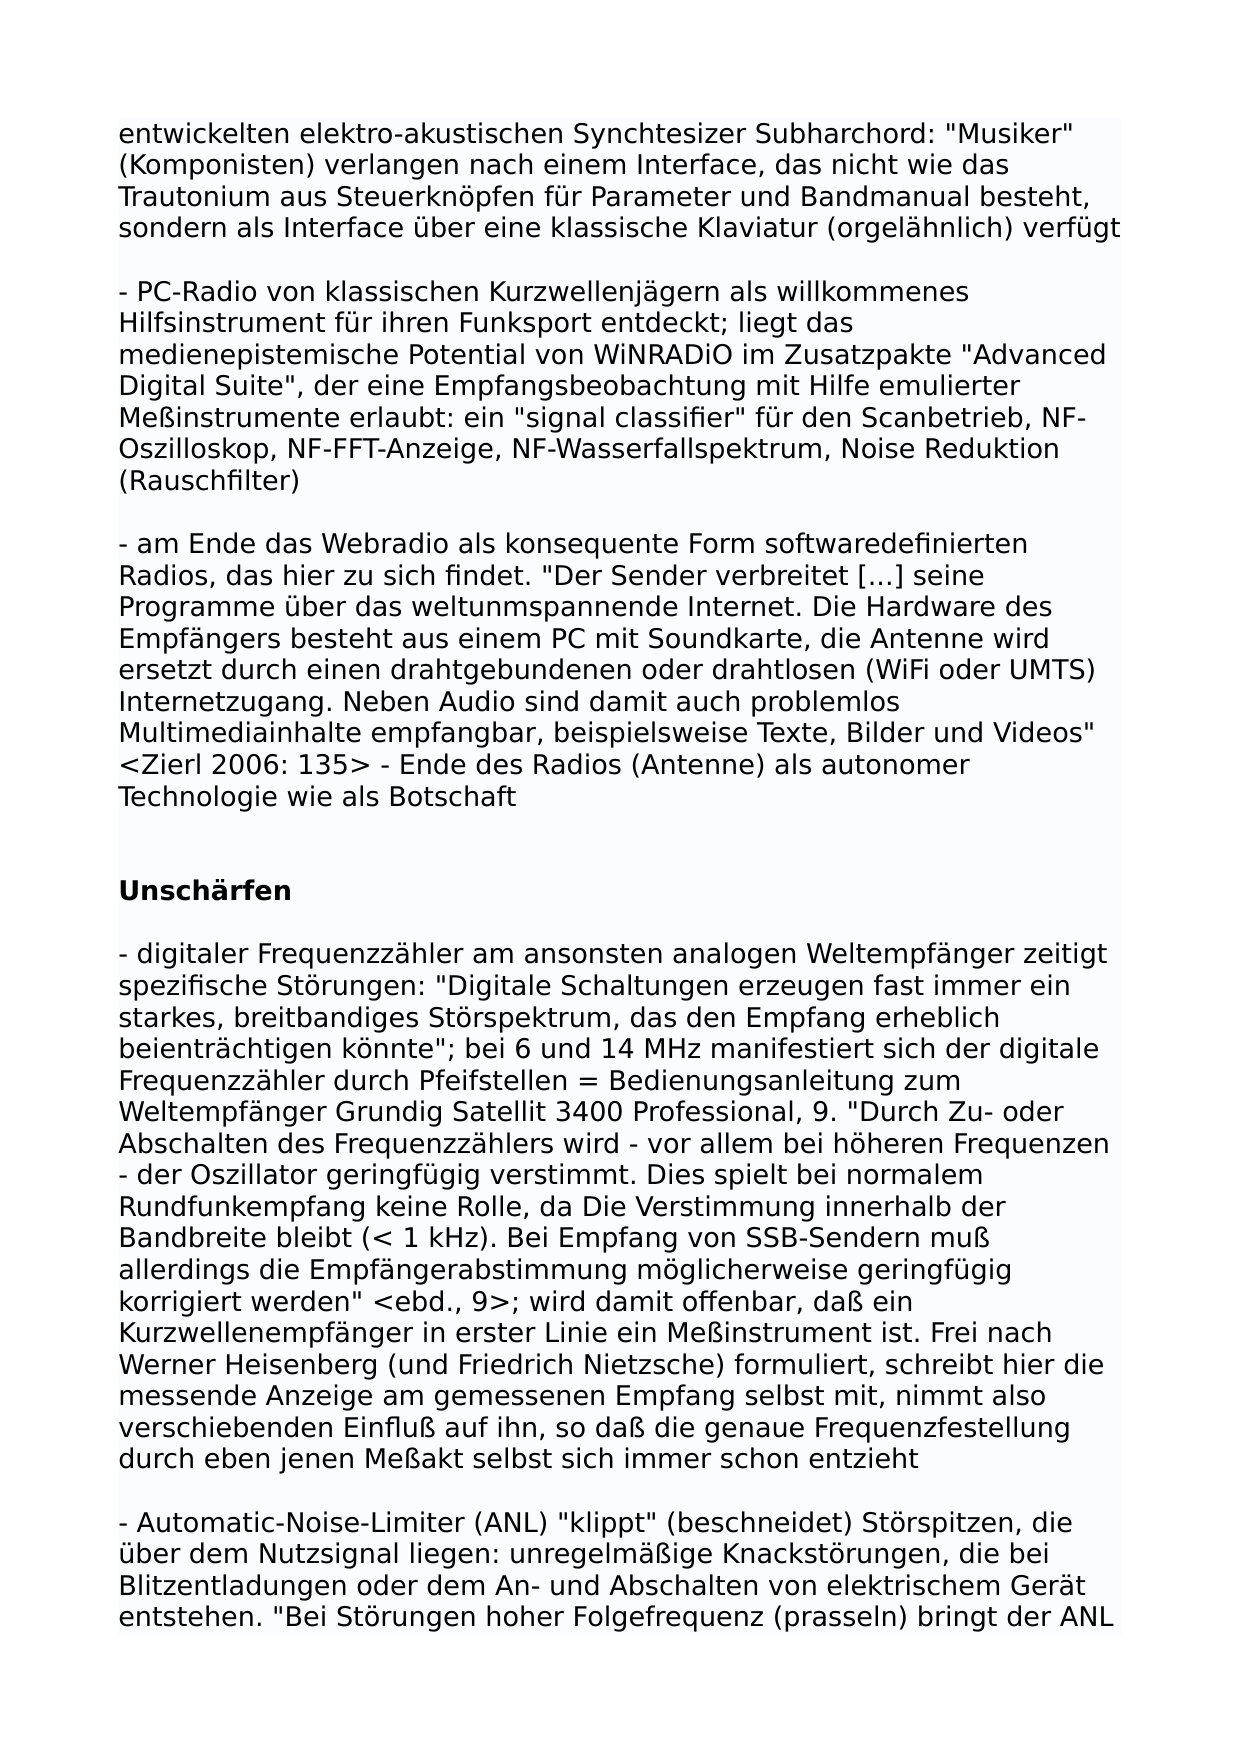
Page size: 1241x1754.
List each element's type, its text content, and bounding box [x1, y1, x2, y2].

text - Automatic-Noise-Limiter (ANL) "klippt" (beschneidet) Störspitzen, die über dem Nutzsignal liegen: unregelmäßige Knackstörungen, die bei Blitzentladungen oder dem An- und Abschalten von elektrischem Gerät entstehen. "Bei Störungen hoher Folgefrequenz (prasseln) bringt der ANL [118, 1507, 1122, 1633]
text - digitaler Frequenzzähler am ansonsten analogen Weltempfänger zeitigt spezifische Störungen: "Digitale Schaltungen erzeugen fast immer ein starkes, breitbandiges Störspektrum, das den Empfang erheblich beienträchtigen könnte"; bei 6 und 14 MHz manifestiert sich der digitale Frequenzzähler durch Pfeifstellen = Bedienungsanleitung zum Weltempfänger Grundig Satellit 3400 Professional, 9. "Durch Zu- oder Abschalten des Frequenzzählers wird - vor allem bei höheren Frequenzen - der Oszillator geringfügig verstimmt. Dies spielt bei normalem Rundfunkempfang keine Rolle, da Die Verstimmung innerhalb der Bandbreite bleibt (< 1 kHz). Bei Empfang von SSB-Sendern muß allerdings die Empfängerabstimmung möglicherweise geringfügig korrigiert werden" <ebd., 9>; wird damit offenbar, daß ein Kurzwellenempfänger in erster Linie ein Meßinstrument ist. Frei nach Werner Heisenberg (und Friedrich Nietzsche) formuliert, schreibt hier die messende Anzeige am gemessenen Empfang selbst mit, nimmt also verschiebenden Einfluß auf ihn, so daß die genaue Frequenzfestellung durch eben jenen Meßakt selbst sich immer schon entzieht [118, 939, 1122, 1475]
text Unschärfen [118, 876, 1122, 907]
text - am Ende das Webradio als konsequente Form softwaredefinierten Radios, das hier zu sich findet. "Der Sender verbreitet [...] seine Programme über das weltunmspannende Internet. Die Hardware des Empfängers besteht aus einem PC mit Soundkarte, die Antenne wird ersetzt durch einen drahtgebundenen oder drahtlosen (WiFi oder UMTS) Internetzugang. Neben Audio sind damit auch problemlos Multimediainhalte empfangbar, beispielsweise Texte, Bilder und Videos" <Zierl 2006: 135> - Ende des Radios (Antenne) als autonomer Technologie wie als Botschaft [118, 528, 1122, 812]
text - PC-Radio von klassischen Kurzwellenjägern als willkommenes Hilfsinstrument für ihren Funksport entdeckt; liegt das medienepistemische Potential von WiNRADiO im Zusatzpakte "Advanced Digital Suite", der eine Empfangsbeobachtung mit Hilfe emulierter Meßinstrumente erlaubt: ein "signal classifier" für den Scanbetrieb, NF-Oszilloskop, NF-FFT-Anzeige, NF-Wasserfallspektrum, Noise Reduktion (Rauschfilter) [118, 276, 1122, 497]
text entwickelten elektro-akustischen Synchtesizer Subharchord: "Musiker" (Komponisten) verlangen nach einem Interface, das nicht wie das Trautonium aus Steuerknöpfen für Parameter und Bandmanual besteht, sondern als Interface über eine klassische Klaviatur (orgelähnlich) verfügt [118, 118, 1122, 244]
